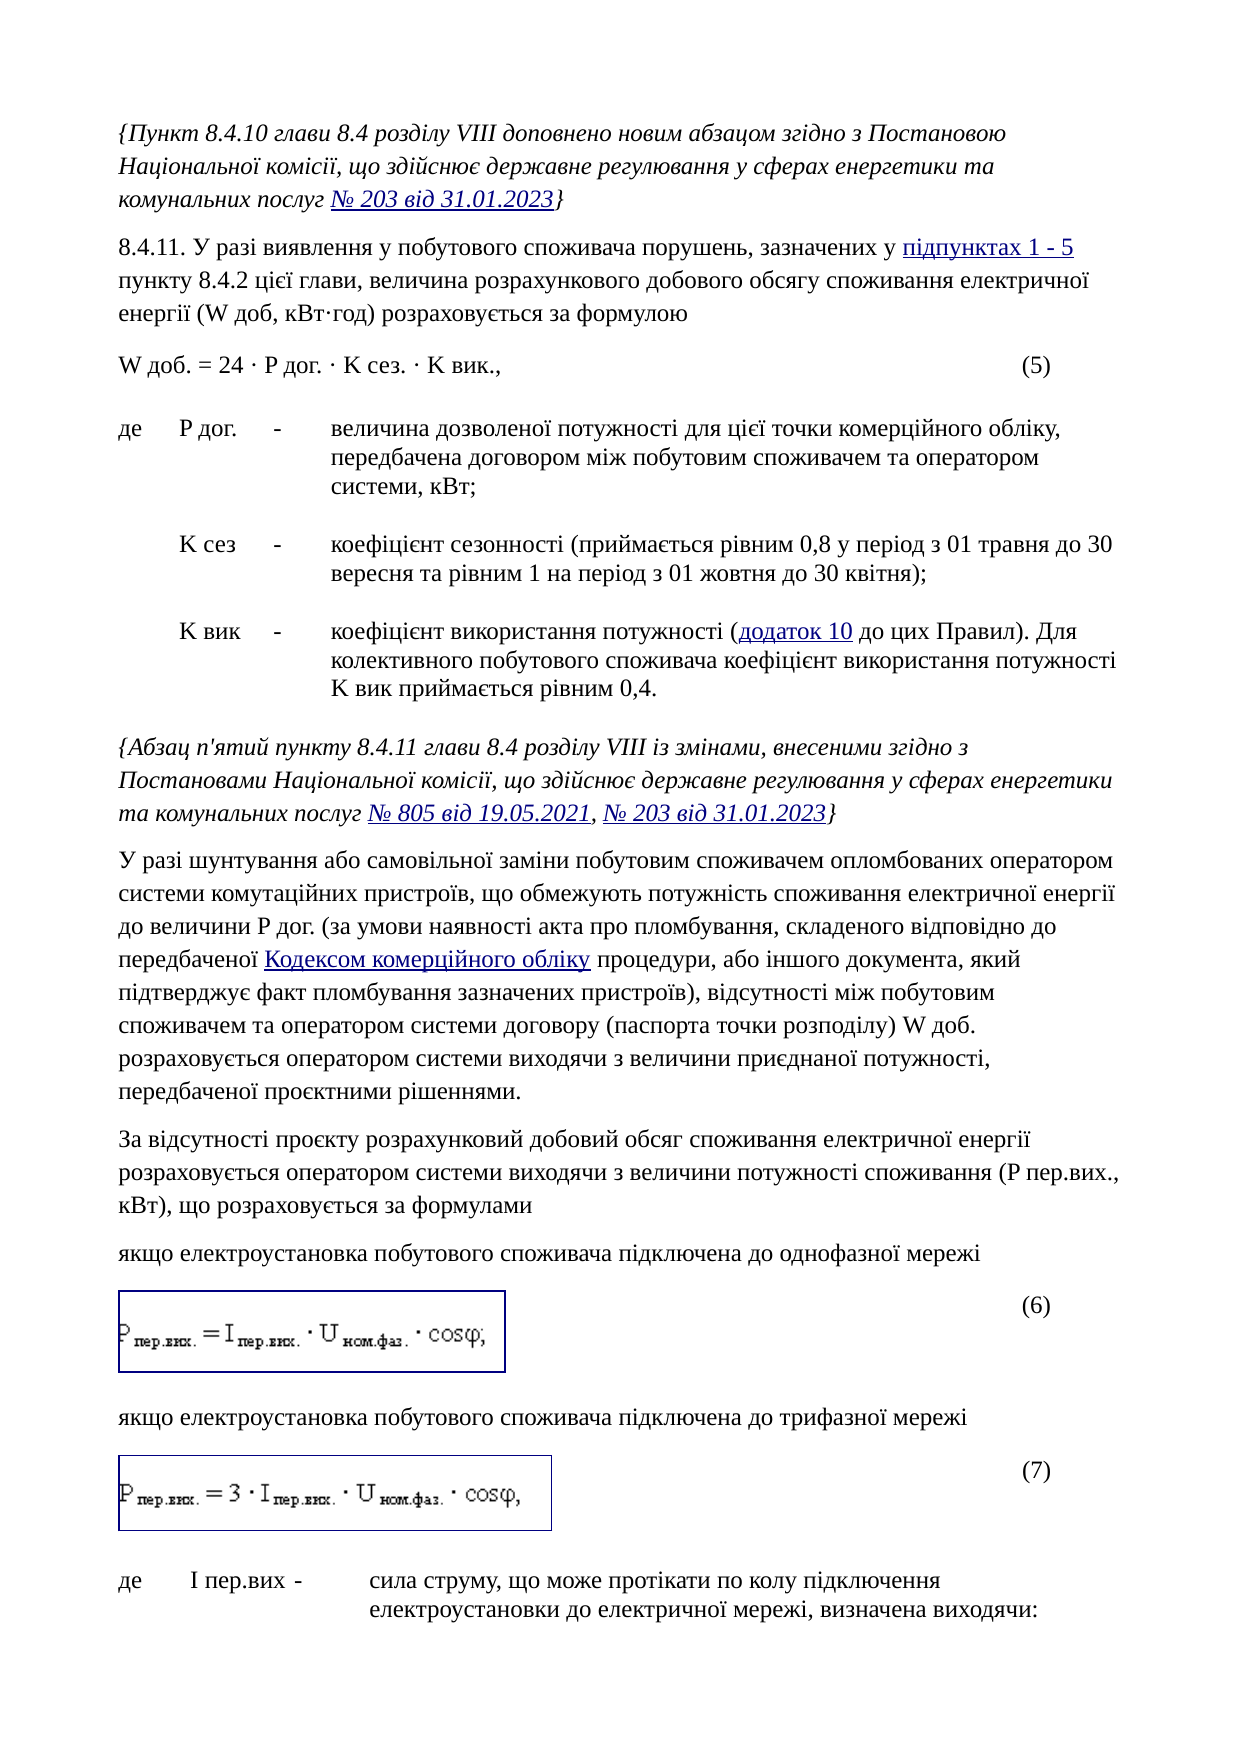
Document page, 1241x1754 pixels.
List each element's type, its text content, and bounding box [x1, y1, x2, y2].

table_header сила струму, що може протікати по колу підключення електроустановки до електричної мережі, визначена виходячи: [369, 1566, 1122, 1624]
table_cell - [273, 616, 331, 732]
table_header (7) [1022, 1455, 1122, 1561]
text За відсутності проєкту розрахунковий добовий обсяг споживання електричної енергії розраховується оператором системи виходячи з величини потужності споживання (P пер.вих., кВт), що розраховується за формулами [118, 1124, 1122, 1219]
table_header I пер.вих [190, 1566, 294, 1624]
table_header (5) [1022, 350, 1122, 408]
table_header [118, 1290, 1022, 1402]
table_cell - [273, 529, 331, 616]
table_header - [294, 1566, 369, 1624]
picture [120, 1456, 551, 1530]
table_cell K вик [179, 616, 273, 732]
table_cell коефіцієнт використання потужності (додаток 10 до цих Правил). Для колективного побутового споживача коефіцієнт використання потужності K вик приймається рівним 0,4. [331, 616, 1122, 732]
table_cell K сез [179, 529, 273, 616]
table_header величина дозволеної потужності для цієї точки комерційного обліку, передбачена договором між побутовим споживачем та оператором системи, кВт; [331, 413, 1122, 529]
table_header [118, 1455, 1022, 1561]
text якщо електроустановка побутового споживача підключена до трифазної мережі [118, 1402, 1122, 1431]
text {Абзац п'ятий пункту 8.4.11 глави 8.4 розділу VIII із змінами, внесеними згідно з Постановами Національної комісії, що здійснює державне регулювання у сферах енергетики та комунальних послуг № 805 від 19.05.2021, № 203 від 31.01.2023} [118, 732, 1122, 826]
table_header (6) [1022, 1290, 1122, 1402]
table_header P дог. [179, 413, 273, 529]
table_header де [118, 1566, 190, 1624]
text У разі шунтування або самовільної заміни побутовим споживачем опломбованих оператором системи комутаційних пристроїв, що обмежують потужність споживання електричної енергії до величини P дог. (за умови наявності акта про пломбування, складеного відповідно до передбаченої Кодексом комерційного обліку процедури, або іншого документа, який підтверджує факт пломбування зазначених пристроїв), відсутності між побутовим споживачем та оператором системи договору (паспорта точки розподілу) W доб. розраховується оператором системи виходячи з величини приєднаної потужності, передбаченої проєктними рішеннями. [118, 845, 1122, 1105]
text 8.4.11. У разі виявлення у побутового споживача порушень, зазначених у підпунктах 1 - 5 пункту 8.4.2 цієї глави, величина розрахункового добового обсягу споживання електричної енергії (W доб, кВт·год) розраховується за формулою [118, 232, 1122, 327]
table_header - [273, 413, 331, 529]
text {Пункт 8.4.10 глави 8.4 розділу VIII доповнено новим абзацом згідно з Постановою Національної комісії, що здійснює державне регулювання у сферах енергетики та комунальних послуг № 203 від 31.01.2023} [118, 118, 1122, 213]
table_header W доб. = 24 · P дог. · K сез. · K вик., [118, 350, 1022, 408]
picture [120, 1292, 504, 1371]
table_header де [118, 413, 179, 732]
table_cell коефіцієнт сезонності (приймається рівним 0,8 у період з 01 травня до 30 вересня та рівним 1 на період з 01 жовтня до 30 квітня); [331, 529, 1122, 616]
text якщо електроустановка побутового споживача підключена до однофазної мережі [118, 1238, 1122, 1266]
